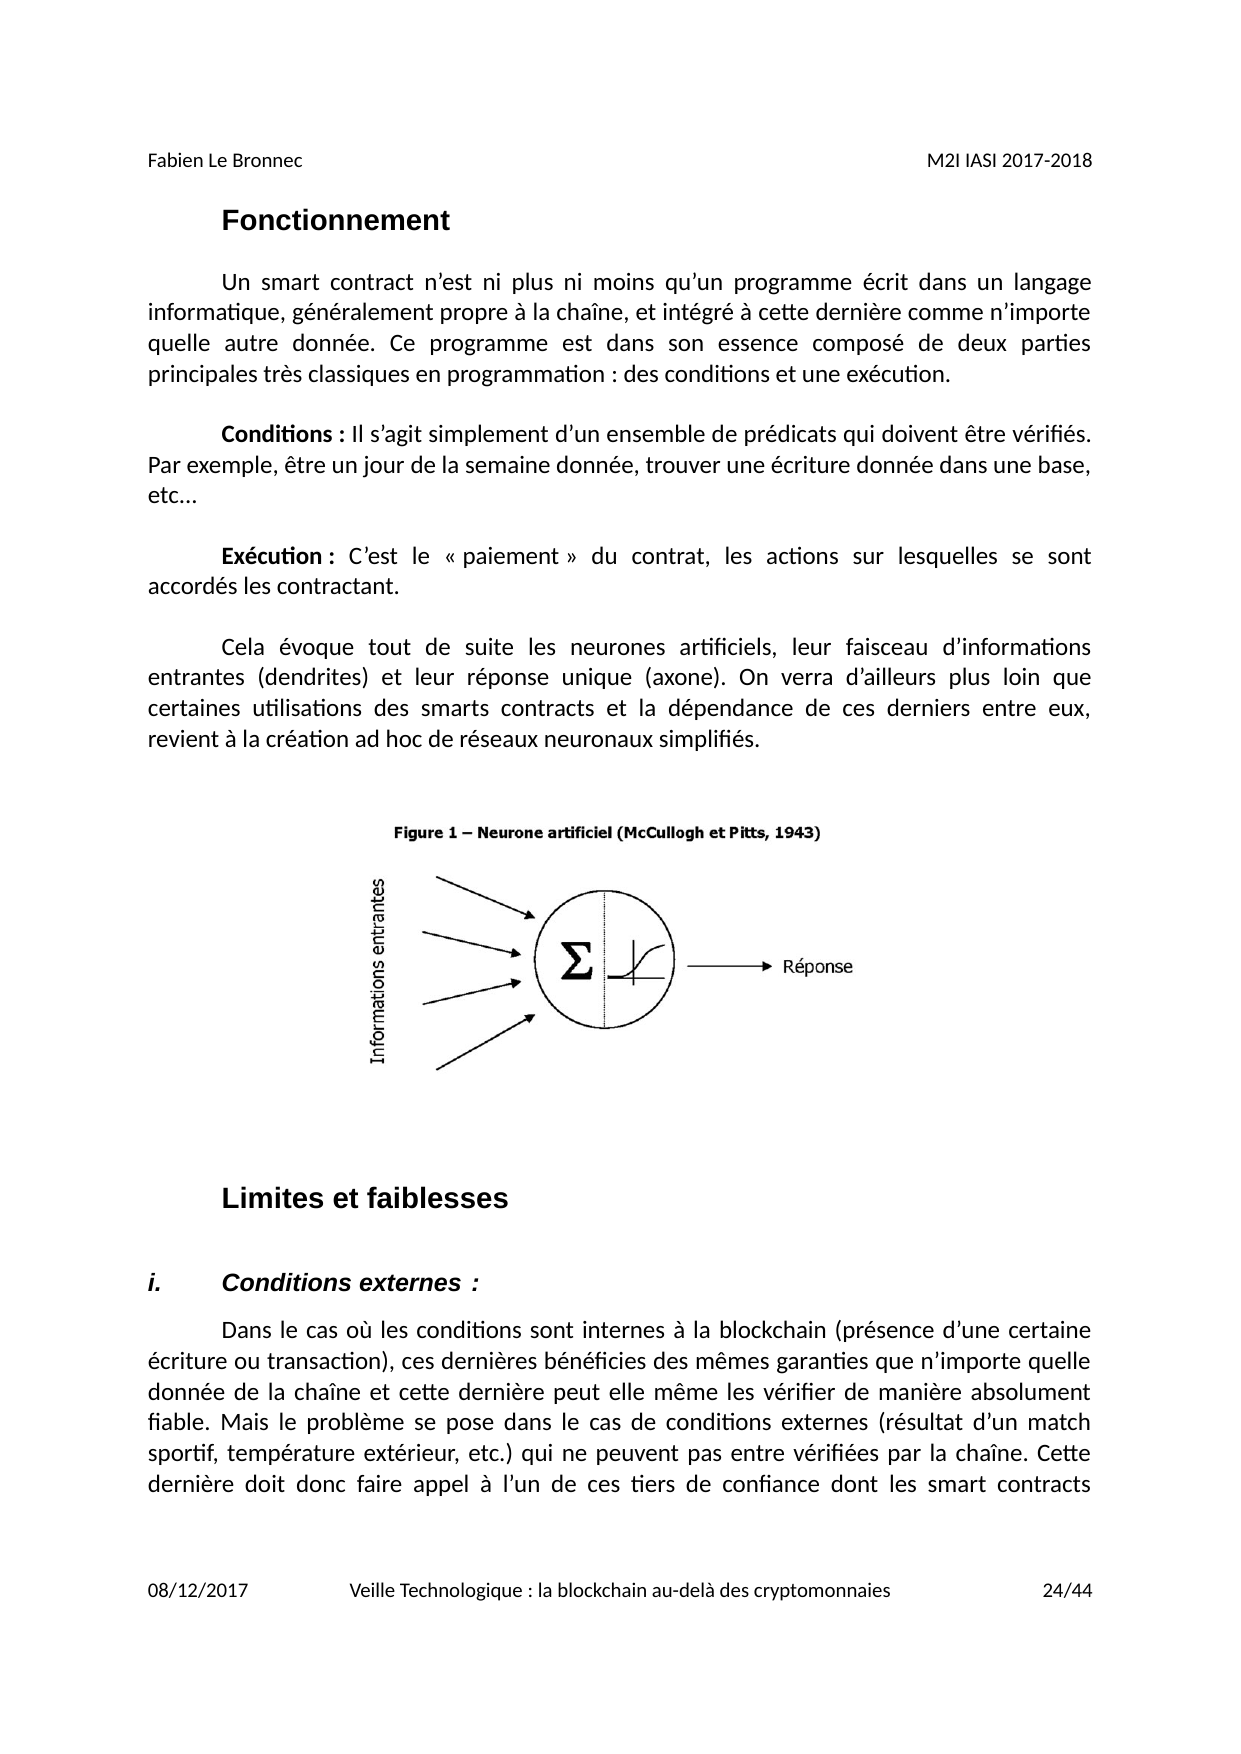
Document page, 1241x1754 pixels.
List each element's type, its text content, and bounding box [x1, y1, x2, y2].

text Exécution : C’est le « paiement » du contrat, les actions sur lesquelles se sont accordés les contractant. [148, 540, 1093, 601]
text Un smart contract n’est ni plus ni moins qu’un programme écrit dans un langage informatique, généralement propre à la chaîne, et intégré à cette dernière comme n’importe quelle autre donnée. Ce programme est dans son essence composé de deux parties principales très classiques en programmation : des conditions et une exécution. [148, 266, 1093, 388]
text Cela évoque tout de suite les neurones artificiels, leur faisceau d’informations entrantes (dendrites) et leur réponse unique (axone). On verra d’ailleurs plus loin que certaines utilisations des smarts contracts et la dépendance de ces derniers entre eux, revient à la création ad hoc de réseaux neuronaux simplifiés. [148, 631, 1093, 753]
subtitle Limites et faiblesses [148, 1181, 1093, 1214]
picture [345, 814, 871, 1089]
text Dans le cas où les conditions sont internes à la blockchain (présence d’une certaine écriture ou transaction), ces dernières bénéficies des mêmes garanties que n’importe quelle donnée de la chaîne et cette dernière peut elle même les vérifier de manière absolument fiable. Mais le problème se pose dans le cas de conditions externes (résultat d’un match sportif, température extérieur, etc.) qui ne peuvent pas entre vérifiées par la chaîne. Cette dernière doit donc faire appel à l’un de ces tiers de confiance dont les smart contracts [148, 1314, 1093, 1498]
subtitle Fonctionnement [148, 202, 1093, 236]
subtitle Conditions externes : [148, 1268, 1093, 1296]
text Conditions : Il s’agit simplement d’un ensemble de prédicats qui doivent être vérifiés. Par exemple, être un jour de la semaine donnée, trouver une écriture donnée dans une base, etc... [148, 418, 1093, 510]
